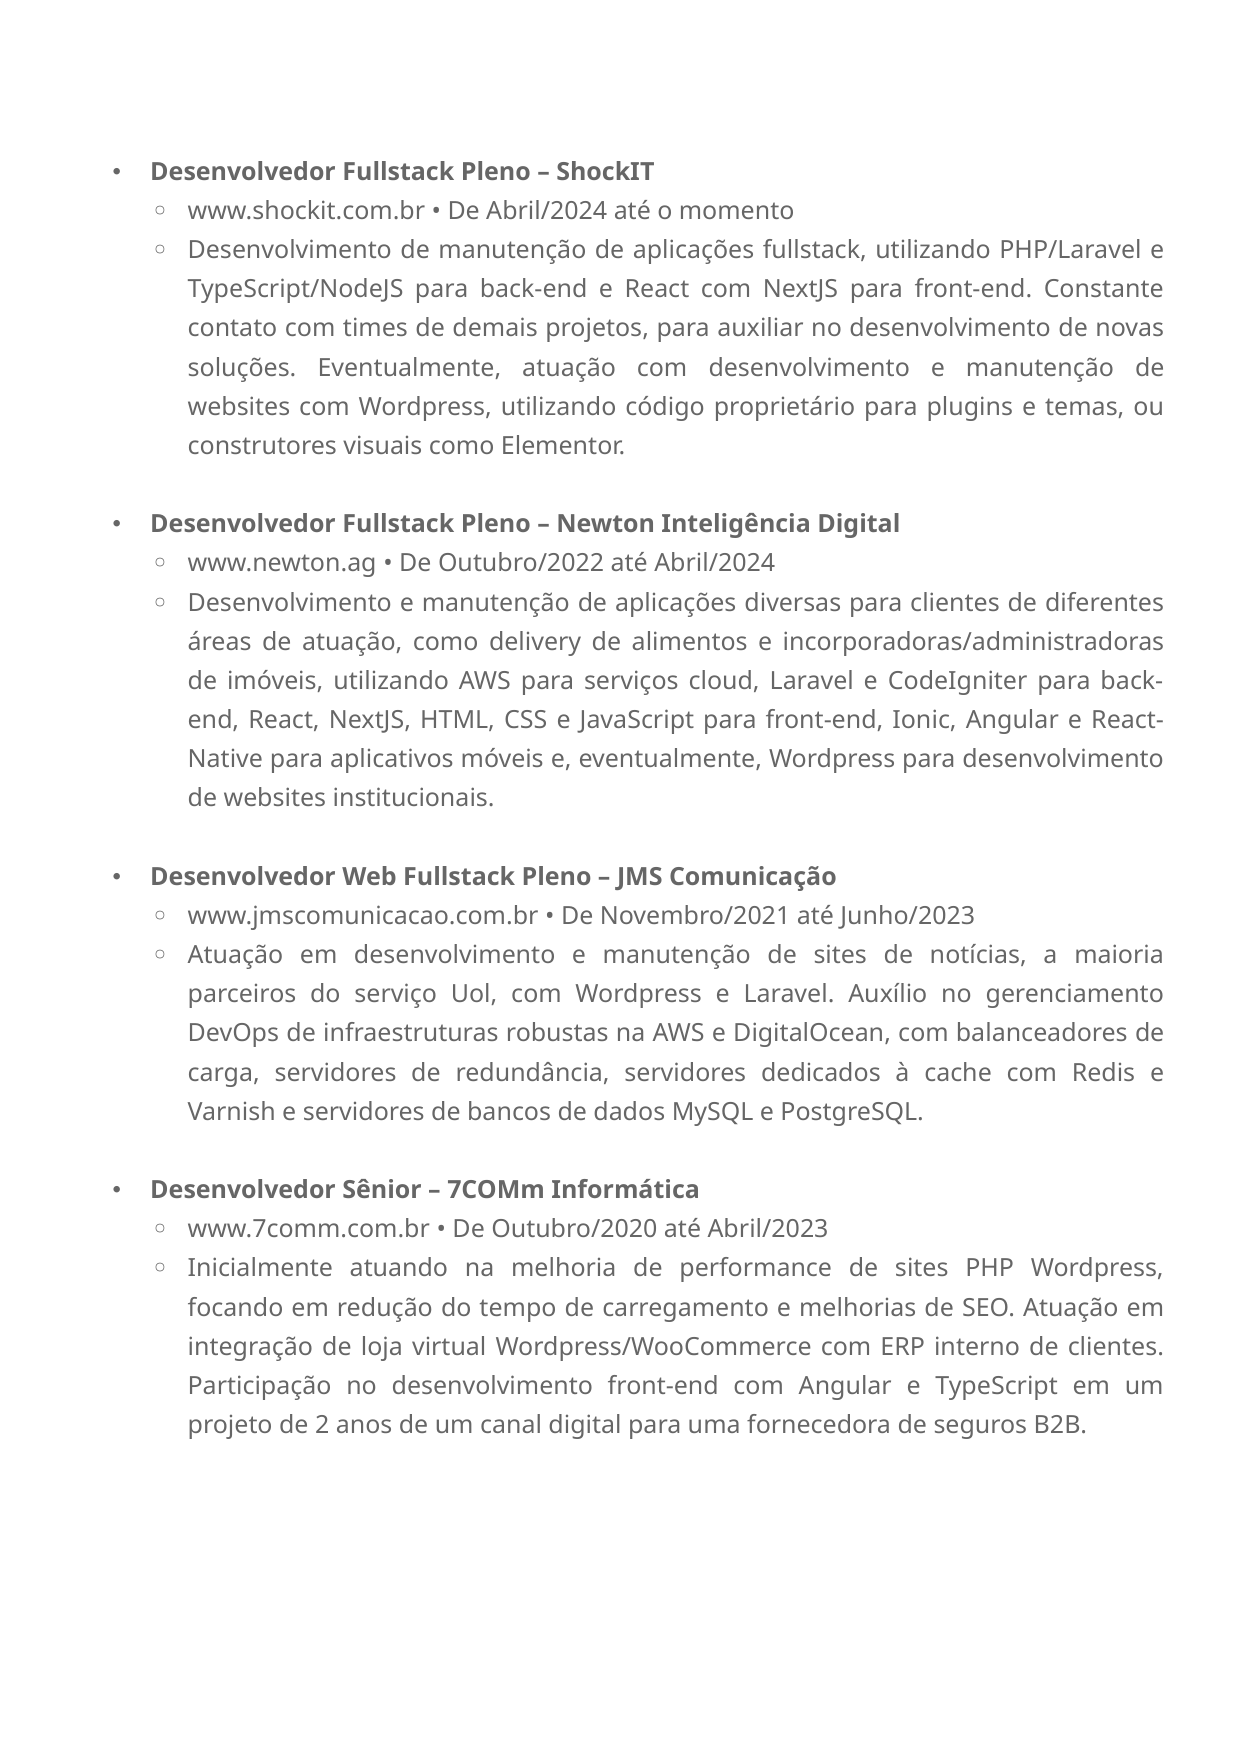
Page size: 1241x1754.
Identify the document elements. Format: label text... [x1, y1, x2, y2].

list Atuação em desenvolvimento e manutenção de sites de notícias, a maioria parceiros do serviço Uol, com Wordpress e Laravel. Auxílio no gerenciamento DevOps de infraestruturas robustas na AWS e DigitalOcean, com balanceadores de carga, servidores de redundância, servidores dedicados à cache com Redis e Varnish e servidores de bancos de dados MySQL e PostgreSQL. [150, 937, 1165, 1127]
list Desenvolvimento de manutenção de aplicações fullstack, utilizando PHP/Laravel e TypeScript/NodeJS para back-end e React com NextJS para front-end. Constante contato com times de demais projetos, para auxiliar no desenvolvimento de novas soluções. Eventualmente, atuação com desenvolvimento e manutenção de websites com Wordpress, utilizando código proprietário para plugins e temas, ou construtores visuais como Elementor. [150, 232, 1165, 462]
list Inicialmente atuando na melhoria de performance de sites PHP Wordpress, focando em redução do tempo de carregamento e melhorias de SEO. Atuação em integração de loja virtual Wordpress/WooCommerce com ERP interno de clientes. Participação no desenvolvimento front-end com Angular e TypeScript em um projeto de 2 anos de um canal digital para uma fornecedora de seguros B2B. [150, 1250, 1165, 1441]
list www.newton.ag • De Outubro/2022 até Abril/2024 [150, 545, 1165, 579]
list Desenvolvedor Web Fullstack Pleno – JMS Comunicação [112, 858, 1165, 892]
list Desenvolvedor Fullstack Pleno – Newton Inteligência Digital [112, 506, 1165, 540]
list www.jmscomunicacao.com.br • De Novembro/2021 até Junho/2023 [150, 897, 1165, 932]
list Desenvolvedor Sênior – 7COMm Informática [112, 1172, 1165, 1206]
list www.7comm.com.br • De Outubro/2020 até Abril/2023 [150, 1211, 1165, 1245]
list Desenvolvimento e manutenção de aplicações diversas para clientes de diferentes áreas de atuação, como delivery de alimentos e incorporadoras/administradoras de imóveis, utilizando AWS para serviços cloud, Laravel e CodeIgniter para back-end, React, NextJS, HTML, CSS e JavaScript para front-end, Ionic, Angular e React-Native para aplicativos móveis e, eventualmente, Wordpress para desenvolvimento de websites institucionais. [150, 584, 1165, 814]
list Desenvolvedor Fullstack Pleno – ShockIT [112, 153, 1165, 187]
list www.shockit.com.br • De Abril/2024 até o momento [150, 192, 1165, 227]
